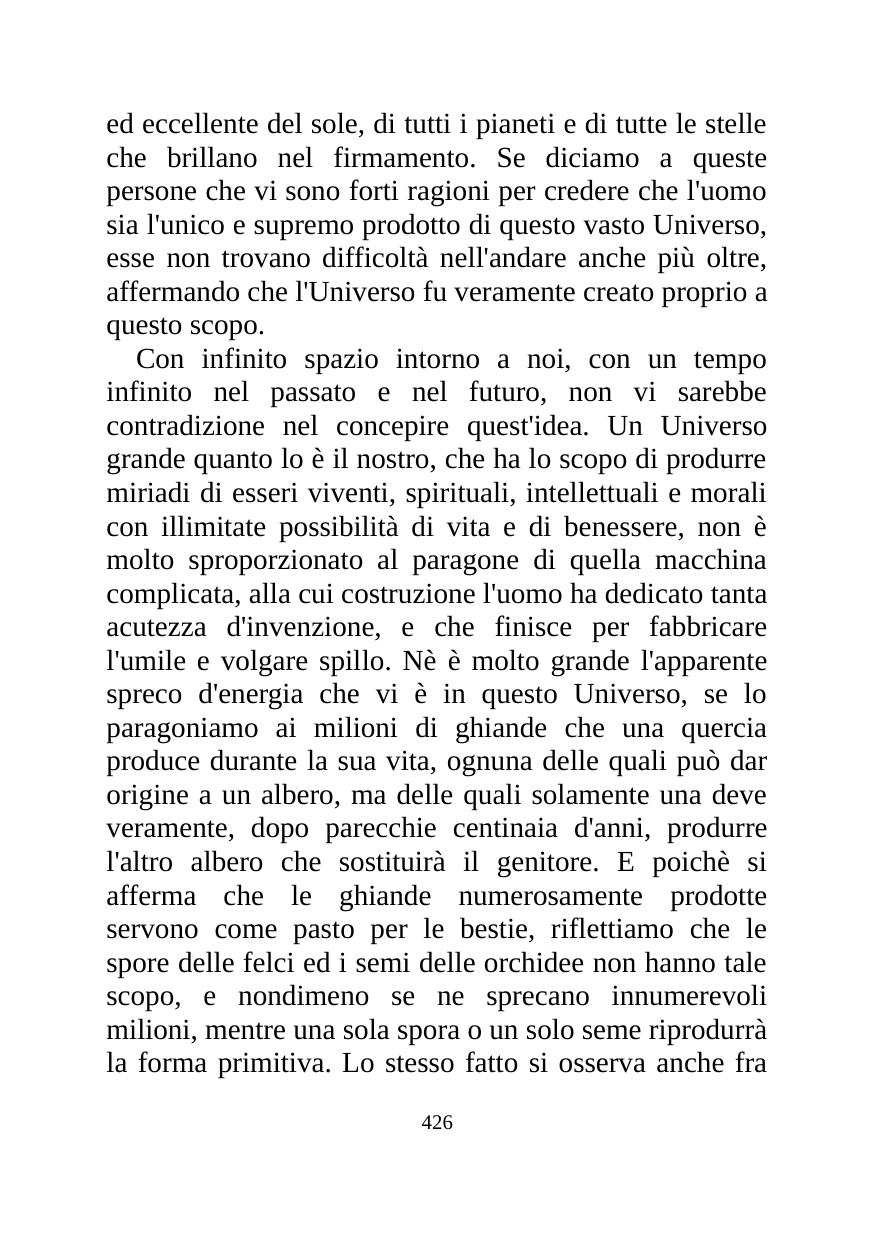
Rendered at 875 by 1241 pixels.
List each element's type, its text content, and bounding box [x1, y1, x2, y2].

text Con infinito spazio intorno a noi, con un tempo infinito nel passato e nel futuro, non vi sarebbe contradizione nel concepire quest'idea. Un Universo grande quanto lo è il nostro, che ha lo scopo di produrre miriadi di esseri viventi, spirituali, intellettuali e morali con illimitate possibilità di vita e di benessere, non è molto sproporzionato al paragone di quella macchina complicata, alla cui costruzione l'uomo ha dedicato tanta acutezza d'invenzione, e che finisce per fabbricare l'umile e volgare spillo. Nè è molto grande l'apparente spreco d'energia che vi è in questo Universo, se lo paragoniamo ai milioni di ghiande che una quercia produce durante la sua vita, ognuna delle quali può dar origine a un albero, ma delle quali solamente una deve veramente, dopo parecchie centinaia d'anni, produrre l'altro albero che sostituirà il genitore. E poichè si afferma che le ghiande numerosamente prodotte servono come pasto per le bestie, riflettiamo che le spore delle felci ed i semi delle orchidee non hanno tale scopo, e nondimeno se ne sprecano innumerevoli milioni, mentre una sola spora o un solo seme riprodurrà la forma primitiva. Lo stesso fatto si osserva anche fra [106, 341, 768, 1079]
text ed eccellente del sole, di tutti i pianeti e di tutte le stelle che brillano nel firmamento. Se diciamo a queste persone che vi sono forti ragioni per credere che l'uomo sia l'unico e supremo prodotto di questo vasto Universo, esse non trovano difficoltà nell'andare anche più oltre, affermando che l'Universo fu veramente creato proprio a questo scopo. [106, 106, 768, 341]
